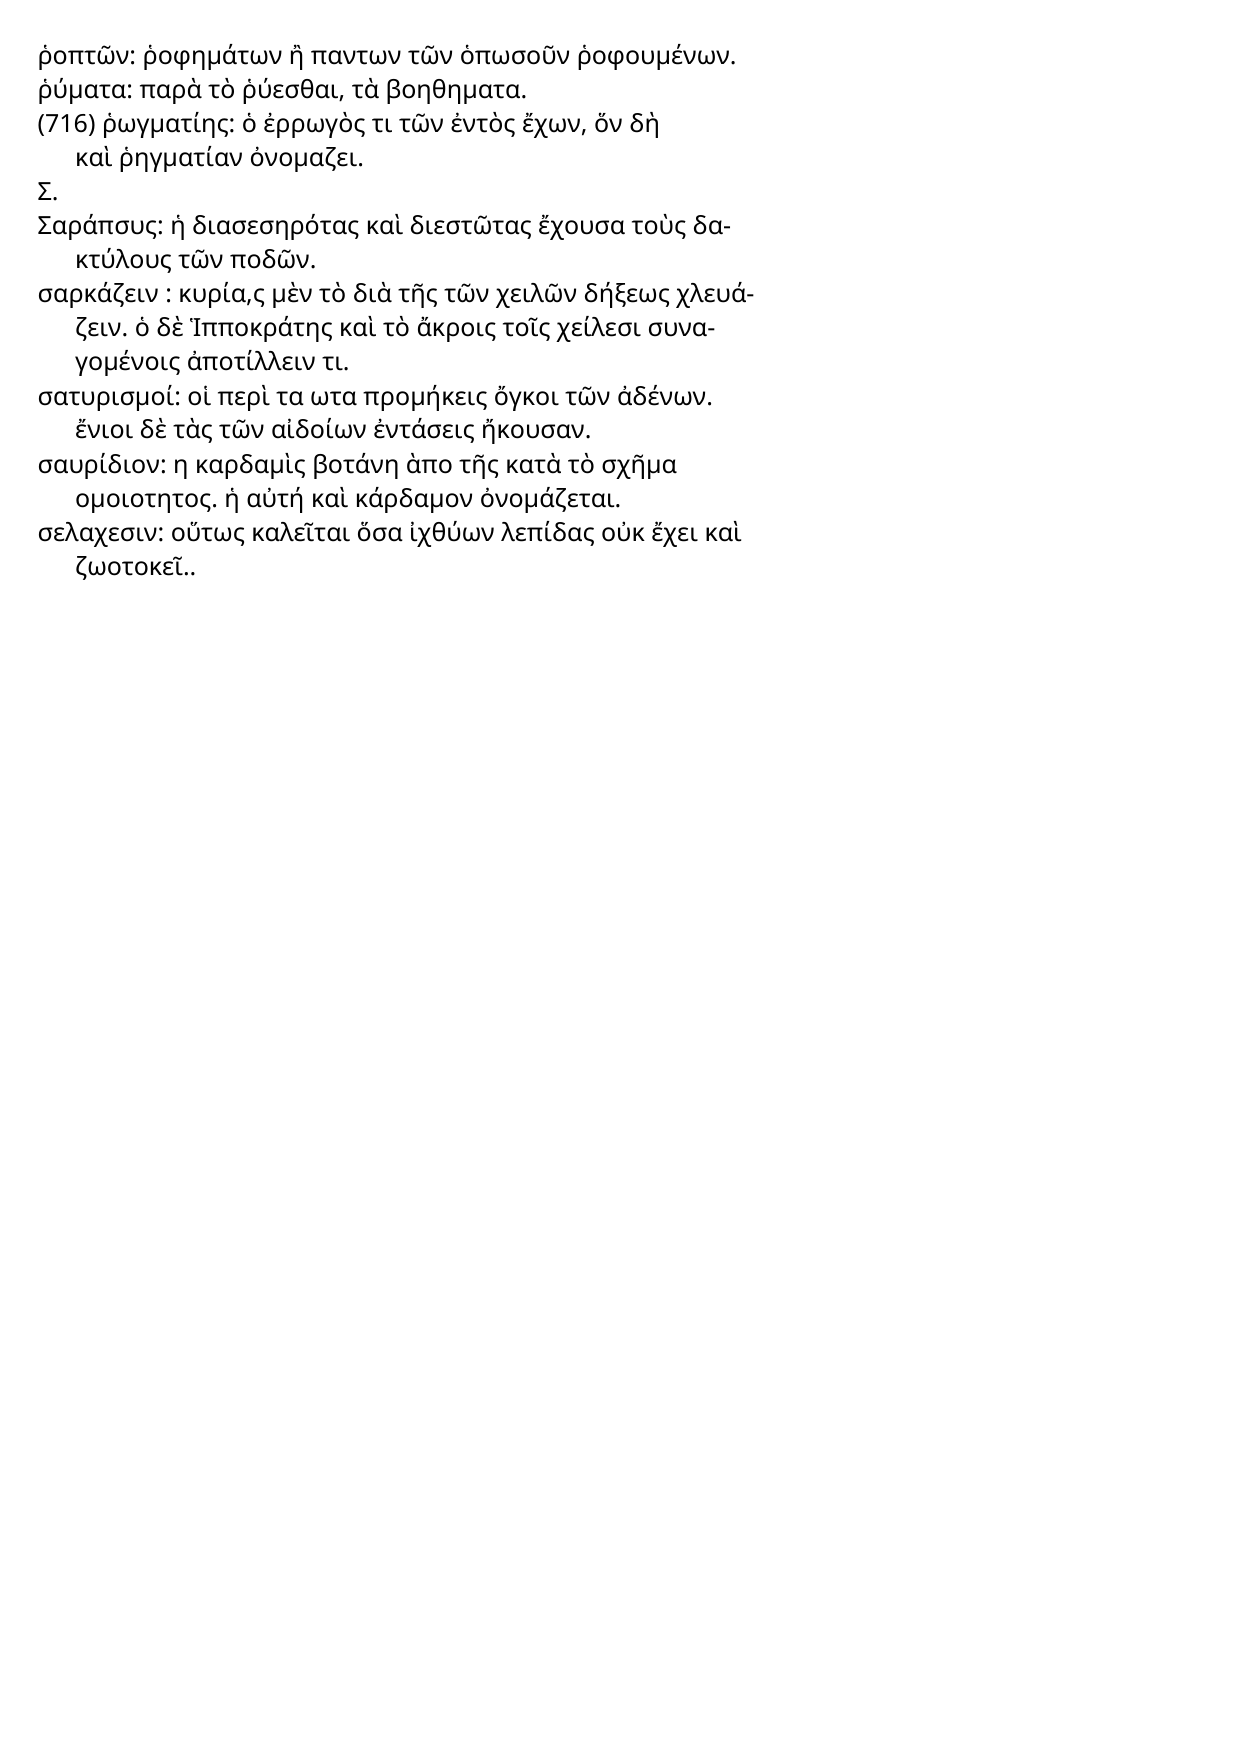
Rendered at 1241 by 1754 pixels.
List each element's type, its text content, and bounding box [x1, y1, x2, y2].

text ῥύματα: παρὰ τὸ ῥύεσθαι, τὰ βοηθηματα. [37, 72, 1203, 106]
text σαυρίδιον: η καρδαμὶς βοτάνη ὰπο τῆς κατὰ τὸ σχῆμα ομοιοτητος. ἡ αὐτή καὶ κάρδαμον ὀνομάζεται. [37, 446, 1203, 514]
text σελαχεσιν: οὕτως καλεῖται ὅσα ἰχθύων λεπίδας οὐκ ἔχει καὶ ζωοτοκεῖ.. [37, 514, 1203, 582]
text ῥοπτῶν: ῥοφημάτων ἢ παντων τῶν ὁπωσοῦν ῥοφουμένων. [37, 37, 1203, 72]
text Σαράπσυς: ἡ διασεσηρότας καὶ διεστῶτας ἔχουσα τοὺς δα- κτύλους τῶν ποδῶν. [37, 208, 1203, 276]
text σατυρισμοί: οἱ περὶ τα ωτα προμήκεις ὄγκοι τῶν ἀδένων. ἔνιοι δὲ τὰς τῶν αἰδοίων ἐντάσεις ἤκουσαν. [37, 378, 1203, 446]
text (716) ῥωγματίης: ὁ ἐρρωγὸς τι τῶν ἐντὸς ἔχων, ὅν δὴ καὶ ῥηγματίαν ὀνομαζει. [37, 106, 1203, 174]
text Σ. [37, 174, 1203, 208]
text σαρκάζειν : κυρία,ς μὲν τὸ διὰ τῆς τῶν χειλῶν δήξεως χλευά- ζειν. ὁ δὲ Ἱπποκράτης καὶ τὸ ἄκροις τοῖς χείλεσι συνα- γομένοις ἀποτίλλειν τι. [37, 276, 1203, 378]
